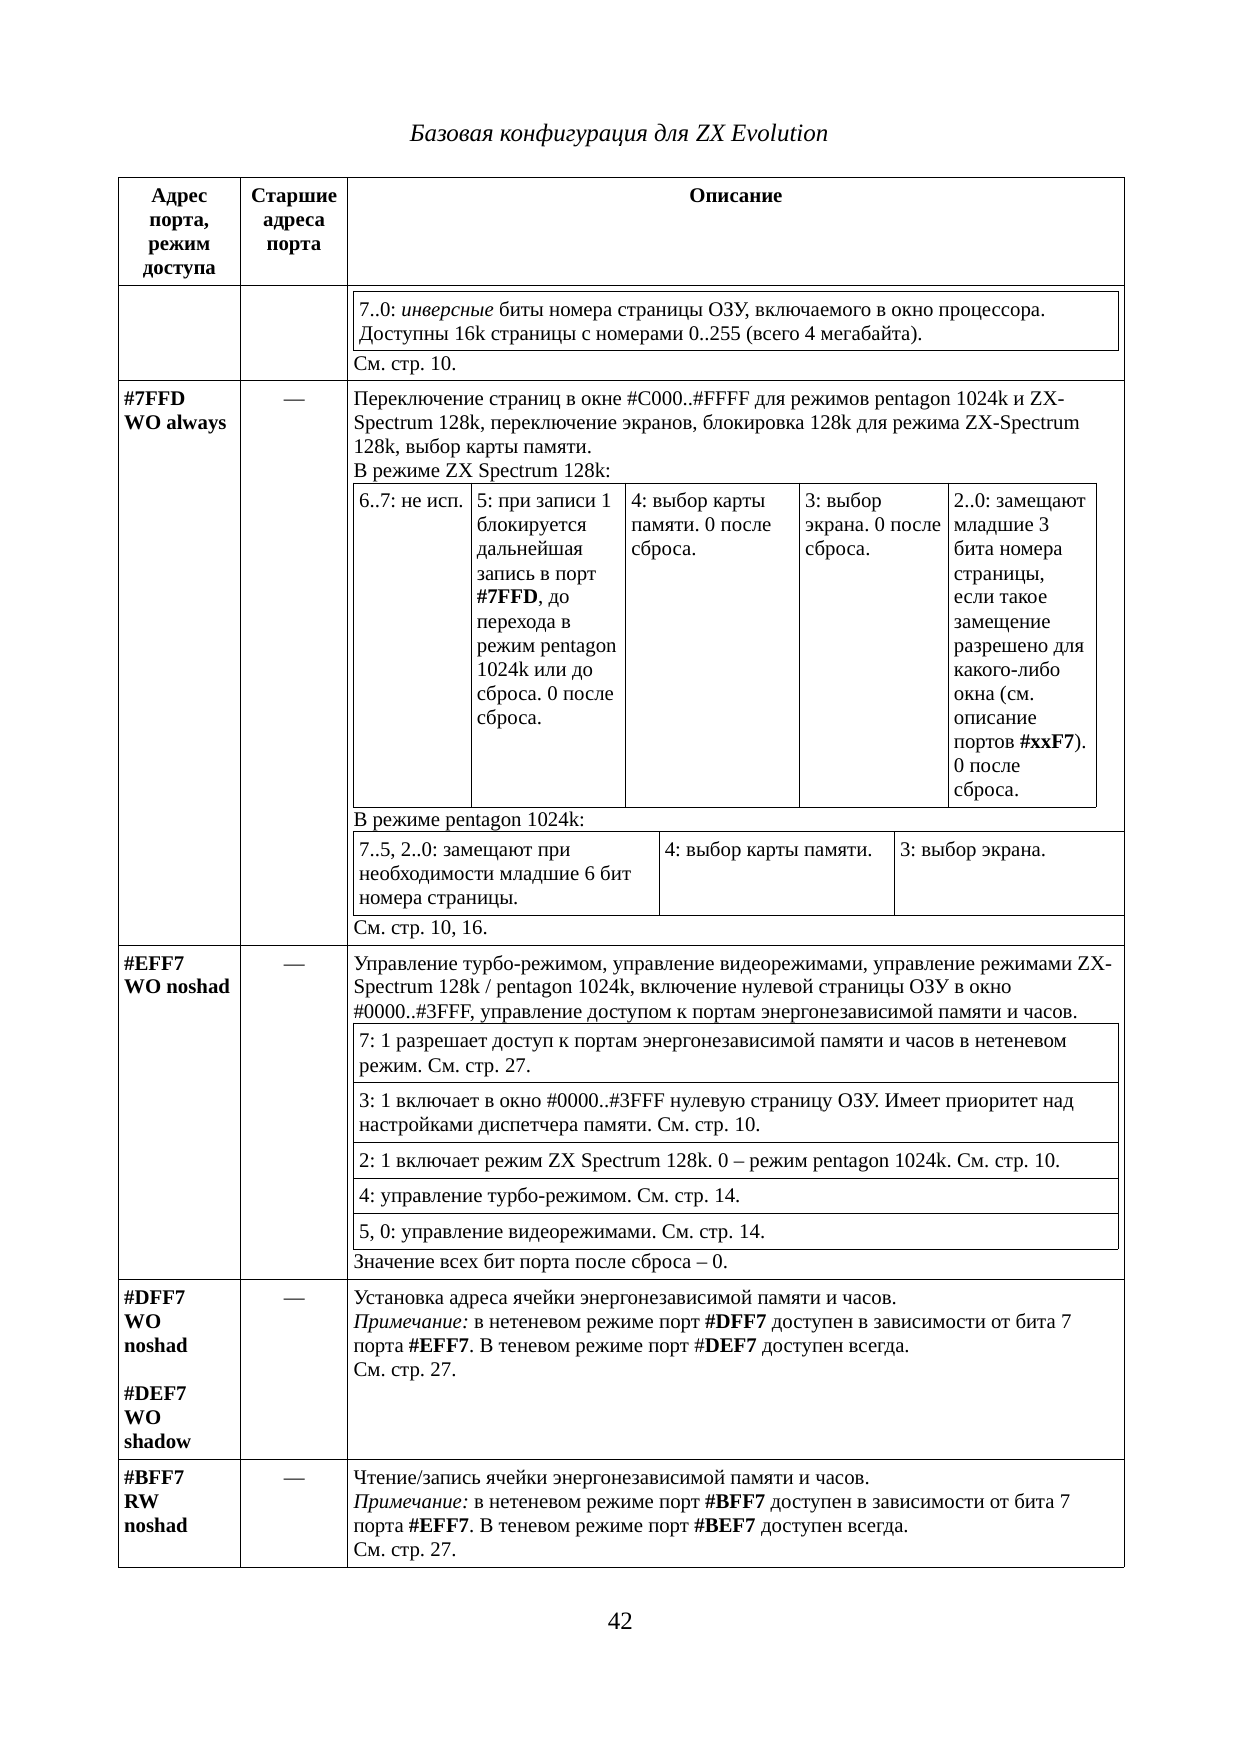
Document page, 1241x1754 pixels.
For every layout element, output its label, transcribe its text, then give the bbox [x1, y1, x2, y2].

table_cell Чтение/запись ячейки энергонезависимой памяти и часов. Примечание: в нетеневом режиме порт #BFF7 доступен в зависимости от бита 7 порта #EFF7. В теневом режиме порт #BEF7 доступен всегда. См. стр. 27. [348, 1460, 1124, 1567]
table_cell #BFF7 RW noshad [119, 1460, 240, 1567]
table_cell 3: 1 включает в окно #0000..#3FFF нулевую страницу ОЗУ. Имеет приоритет над настройками диспетчера памяти. См. стр. 10. [354, 1083, 1118, 1142]
table_cell 5, 0: управление видеорежимами. См. стр. 14. [354, 1214, 1118, 1249]
table_header Описание [348, 178, 1124, 285]
table_cell Управление турбо-режимом, управление видеорежимами, управление режимами ZX-Spectrum 128k / pentagon 1024k, включение нулевой страницы ОЗУ в окно #0000..#3FFF, управление доступом к портам энергонезависимой памяти и часов. Значение всех бит порта после сброса – 0. [348, 946, 1124, 1279]
table_header 2..0: замещают младшие 3 бита номера страницы, если такое замещение разрешено для какого-либо окна (см. описание портов #xxF7). 0 после сброса. [949, 484, 1096, 807]
table_header 3: выбор экрана. [895, 832, 1124, 915]
table_header 4: выбор карты памяти. [660, 832, 894, 915]
table_header 3: выбор экрана. 0 после сброса. [800, 484, 948, 807]
table_cell #EFF7 WO noshad [119, 946, 240, 1279]
table_header 6..7: не исп. [354, 484, 471, 807]
table_header Старшие адреса порта [241, 178, 347, 285]
table_cell 2: 1 включает режим ZX Spectrum 128k. 0 – режим pentagon 1024k. См. cтр. 10. [354, 1143, 1118, 1178]
table_cell Переключение страниц в окне #C000..#FFFF для режимов pentagon 1024k и ZX-Spectrum 128k, переключение экранов, блокировка 128k для режима ZX-Spectrum 128k, выбор карты памяти. В режиме ZX Spectrum 128k: В режиме pentagon 1024k: См. стр. 10, 16. [348, 381, 1124, 944]
table_cell [119, 286, 240, 380]
table_cell 4: управление турбо-режимом. См. стр. 14. [354, 1179, 1118, 1213]
table_header Адрес порта, режим доступа [119, 178, 240, 285]
table_cell ― [241, 946, 347, 1279]
table_cell ― [241, 1460, 347, 1567]
table_header 5: при записи 1 блокируется дальнейшая запись в порт #7FFD, до перехода в режим pentagon 1024k или до сброса. 0 после сброса. [472, 484, 625, 807]
table_header 7..0: инверсные биты номера страницы ОЗУ, включаемого в окно процессора. Доступны 16k страницы с номерами 0..255 (всего 4 мегабайта). [354, 292, 1118, 350]
table_header 7..5, 2..0: замещают при необходимости младшие 6 бит номера страницы. [354, 832, 659, 915]
table_header 7: 1 разрешает доступ к портам энергонезависимой памяти и часов в нетеневом режим. См. стр. 27. [354, 1024, 1118, 1082]
table_cell См. стр. 10. [348, 286, 1124, 380]
table_cell #DFF7 WO noshad #DEF7 WO shadow [119, 1280, 240, 1459]
table_header 4: выбор карты памяти. 0 после сброса. [626, 484, 799, 807]
table_cell [241, 286, 347, 380]
table_cell ― [241, 1280, 347, 1459]
table_cell #7FFD WO always [119, 381, 240, 944]
table_cell Установка адреса ячейки энергонезависимой памяти и часов. Примечание: в нетеневом режиме порт #DFF7 доступен в зависимости от бита 7 порта #EFF7. В теневом режиме порт #DEF7 доступен всегда. См. стр. 27. [348, 1280, 1124, 1459]
table_cell ― [241, 381, 347, 944]
